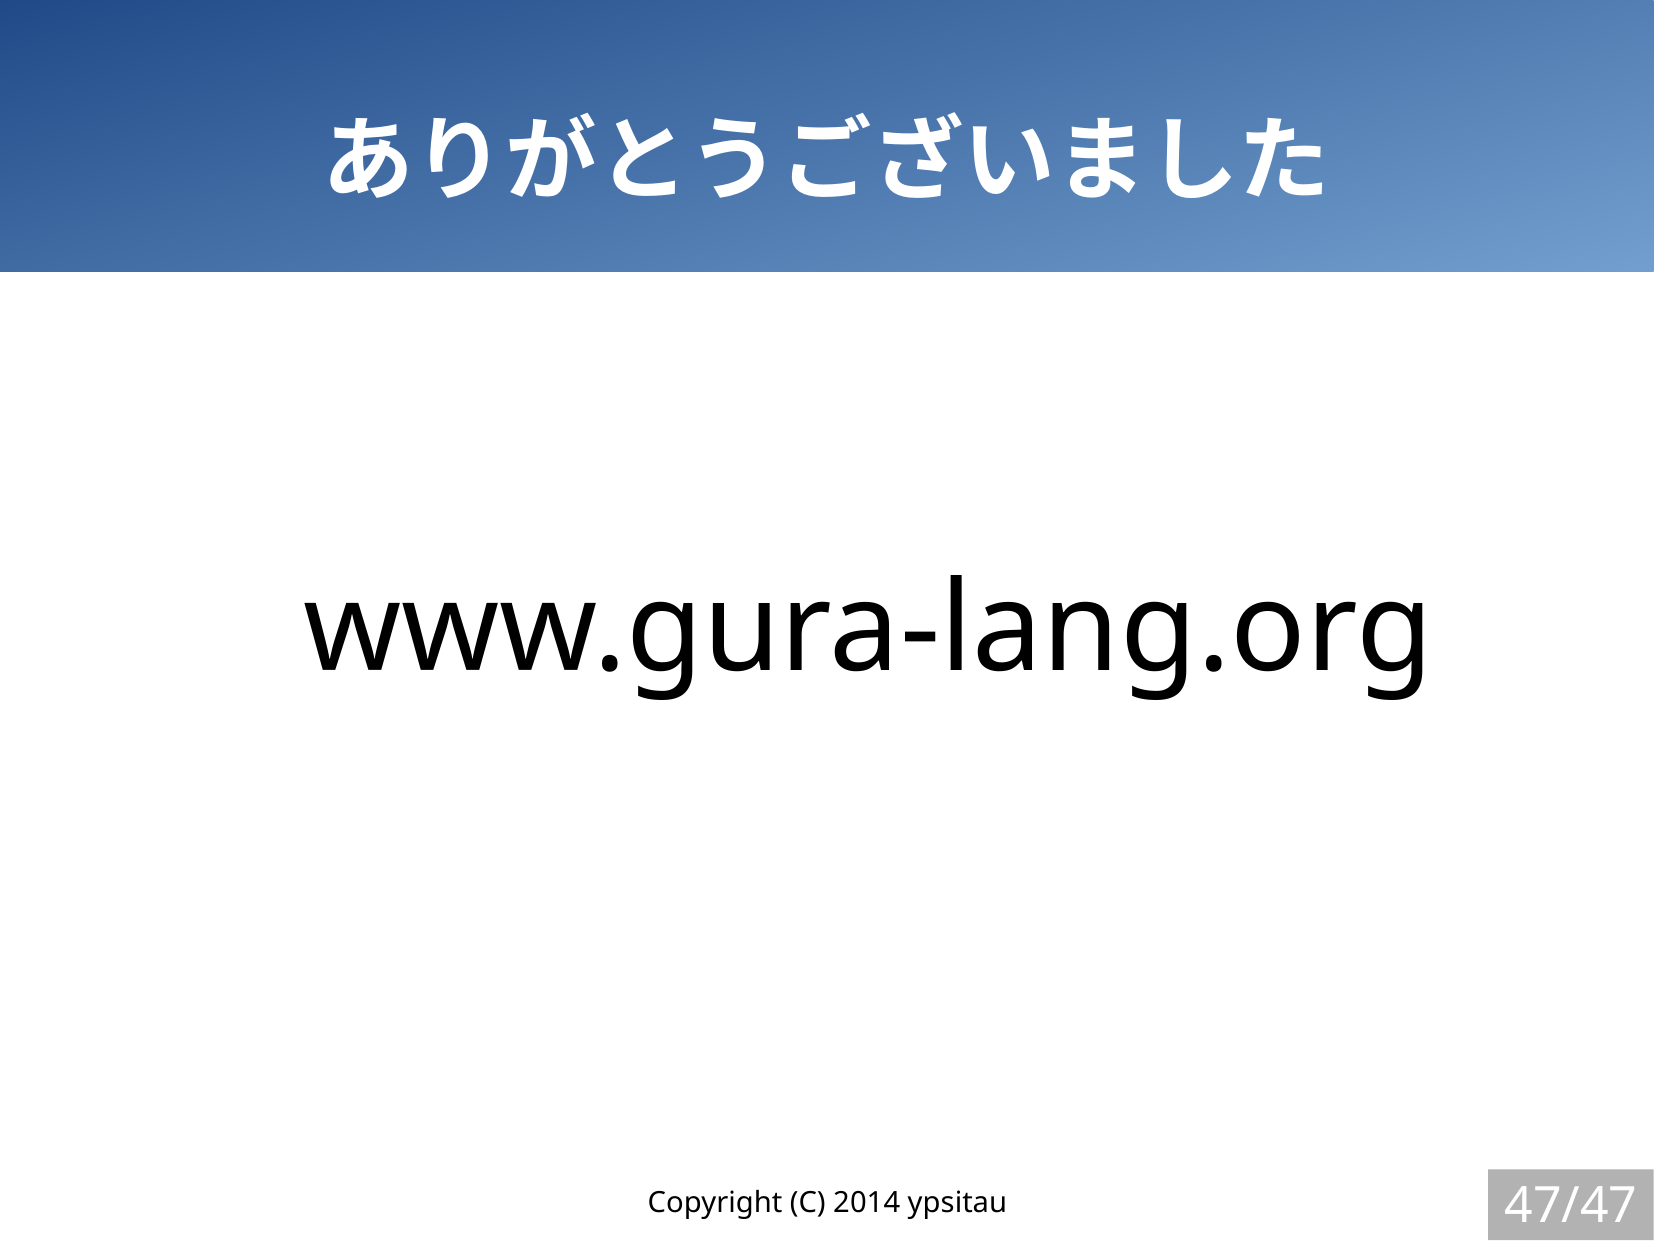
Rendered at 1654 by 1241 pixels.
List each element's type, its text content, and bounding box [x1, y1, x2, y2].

title ありがとうございました [82, 49, 1571, 257]
text_box www.gura-lang.org [288, 529, 1365, 711]
